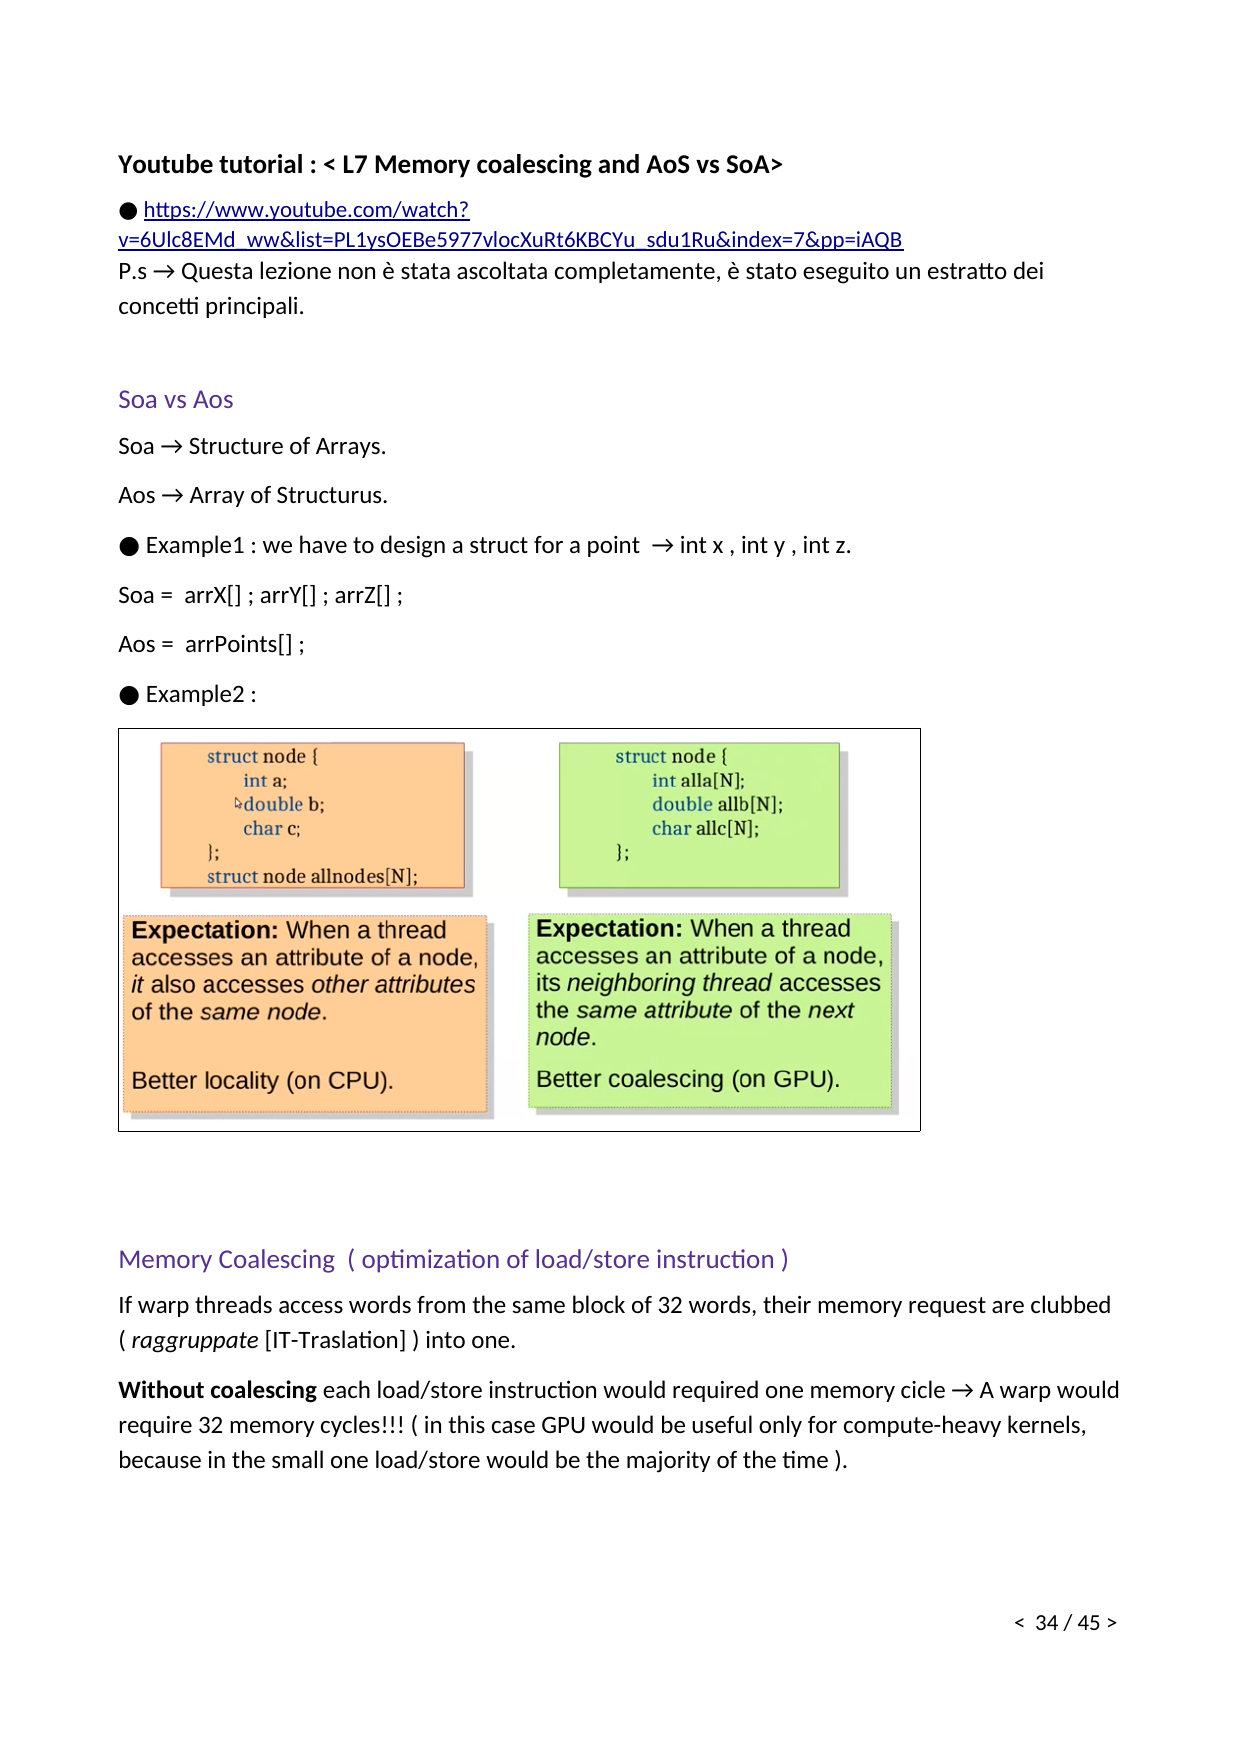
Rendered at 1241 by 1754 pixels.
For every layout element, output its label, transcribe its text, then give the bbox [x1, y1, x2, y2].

text ● https://www.youtube.com/watch?v=6Ulc8EMd_ww&list=PL1ysOEBe5977vlocXuRt6KBCYu_sdu1Ru&index=7&pp=iAQB [118, 195, 1122, 253]
text Aos → Array of Structurus. [118, 479, 1122, 510]
text Soa → Structure of Arrays. [118, 430, 1122, 461]
text P.s → Questa lezione non è stata ascoltata completamente, è stato eseguito un estratto dei concetti principali. [118, 255, 1122, 321]
picture [121, 730, 917, 1128]
subtitle Soa vs Aos [118, 382, 1122, 415]
text ● Example2 : [118, 678, 1122, 708]
subtitle Memory Coalescing ( optimization of load/store instruction ) [118, 1242, 1122, 1275]
text Aos = arrPoints[] ; [118, 628, 1122, 659]
text ● Example1 : we have to design a struct for a point → int x , int y , int z. [118, 529, 1122, 560]
text If warp threads access words from the same block of 32 words, their memory request are clubbed ( raggruppate [IT-Traslation] ) into one. [118, 1290, 1122, 1355]
text Soa = arrX[] ; arrY[] ; arrZ[] ; [118, 579, 1122, 609]
subtitle Youtube tutorial : < L7 Memory coalescing and AoS vs SoA> [118, 148, 1122, 181]
text Without coalescing each load/store instruction would required one memory cicle → A warp would require 32 memory cycles!!! ( in this case GPU would be useful only for compute-heavy kernels, because in the small one load/store would be the majority of the time ). [118, 1374, 1122, 1475]
